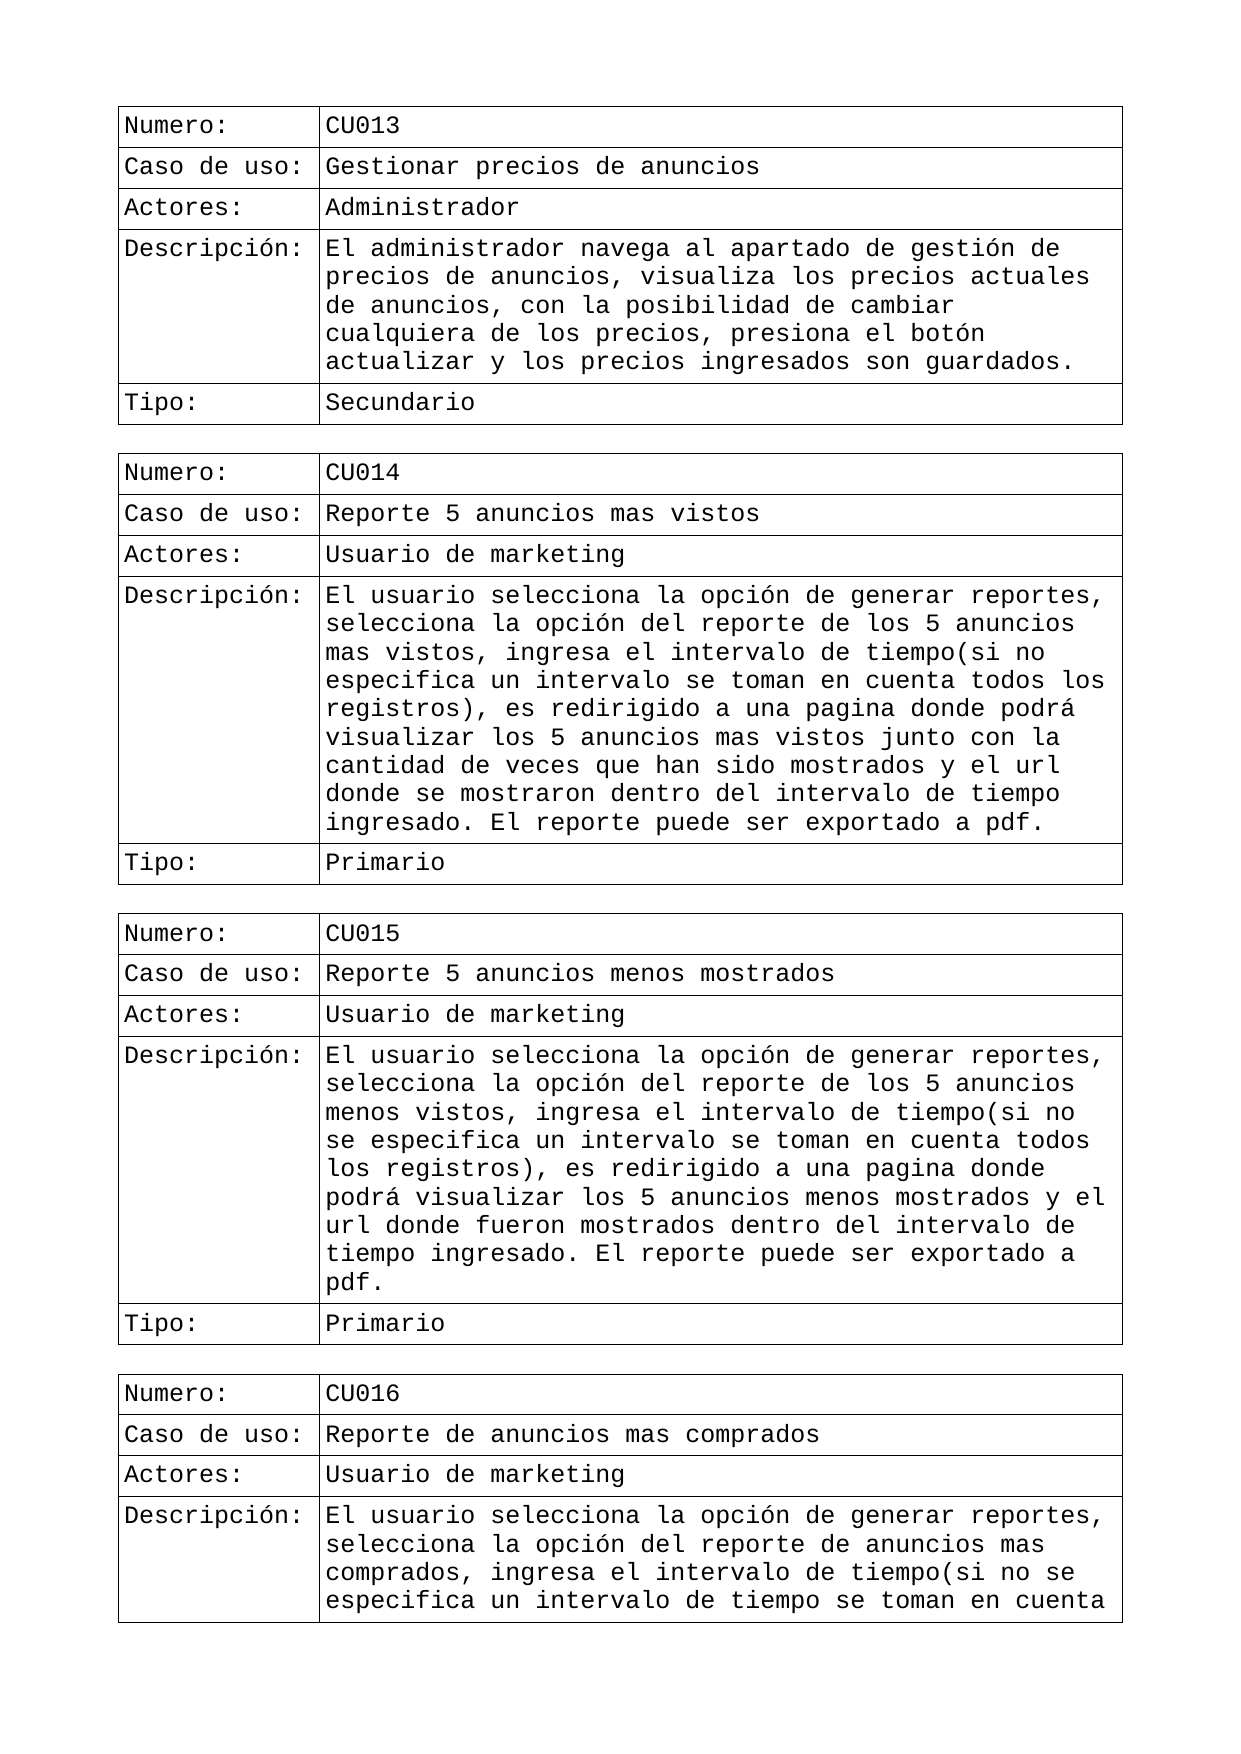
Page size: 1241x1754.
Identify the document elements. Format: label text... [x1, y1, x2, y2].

table_header Numero: [119, 454, 319, 494]
table_cell Actores: [119, 1456, 319, 1496]
table_cell Tipo: [119, 384, 319, 424]
table_cell Caso de uso: [119, 148, 319, 188]
table_cell Reporte 5 anuncios menos mostrados [320, 955, 1122, 995]
table_cell Primario [320, 844, 1122, 884]
table_cell Descripción: [119, 1037, 319, 1303]
table_cell Tipo: [119, 844, 319, 884]
table_cell Actores: [119, 996, 319, 1036]
table_cell Secundario [320, 384, 1122, 424]
table_header CU015 [320, 914, 1122, 954]
table_cell Gestionar precios de anuncios [320, 148, 1122, 188]
table_cell El usuario selecciona la opción de generar reportes, selecciona la opción del reporte de anuncios mas comprados, ingresa el intervalo de tiempo(si no se especifica un intervalo de tiempo se toman en cuenta [320, 1497, 1122, 1622]
table_header Numero: [119, 107, 319, 147]
table_header CU013 [320, 107, 1122, 147]
table_cell Usuario de marketing [320, 536, 1122, 576]
table_cell El usuario selecciona la opción de generar reportes, selecciona la opción del reporte de los 5 anuncios mas vistos, ingresa el intervalo de tiempo(si no especifica un intervalo se toman en cuenta todos los registros), es redirigido a una pagina donde podrá visualizar los 5 anuncios mas vistos junto con la cantidad de veces que han sido mostrados y el url donde se mostraron dentro del intervalo de tiempo ingresado. El reporte puede ser exportado a pdf. [320, 577, 1122, 843]
table_header CU016 [320, 1375, 1122, 1414]
table_cell Reporte de anuncios mas comprados [320, 1415, 1122, 1455]
table_header Numero: [119, 1375, 319, 1414]
table_cell Caso de uso: [119, 955, 319, 995]
table_cell El administrador navega al apartado de gestión de precios de anuncios, visualiza los precios actuales de anuncios, con la posibilidad de cambiar cualquiera de los precios, presiona el botón actualizar y los precios ingresados son guardados. [320, 230, 1122, 383]
table_cell Primario [320, 1304, 1122, 1344]
table_cell Usuario de marketing [320, 1456, 1122, 1496]
table_cell Tipo: [119, 1304, 319, 1344]
table_cell Caso de uso: [119, 495, 319, 535]
table_cell Descripción: [119, 577, 319, 843]
table_header CU014 [320, 454, 1122, 494]
table_cell Reporte 5 anuncios mas vistos [320, 495, 1122, 535]
table_cell Actores: [119, 189, 319, 229]
table_cell Actores: [119, 536, 319, 576]
table_cell Caso de uso: [119, 1415, 319, 1455]
table_cell El usuario selecciona la opción de generar reportes, selecciona la opción del reporte de los 5 anuncios menos vistos, ingresa el intervalo de tiempo(si no se especifica un intervalo se toman en cuenta todos los registros), es redirigido a una pagina donde podrá visualizar los 5 anuncios menos mostrados y el url donde fueron mostrados dentro del intervalo de tiempo ingresado. El reporte puede ser exportado a pdf. [320, 1037, 1122, 1303]
table_cell Descripción: [119, 230, 319, 383]
table_cell Administrador [320, 189, 1122, 229]
table_cell Descripción: [119, 1497, 319, 1622]
table_header Numero: [119, 914, 319, 954]
table_cell Usuario de marketing [320, 996, 1122, 1036]
